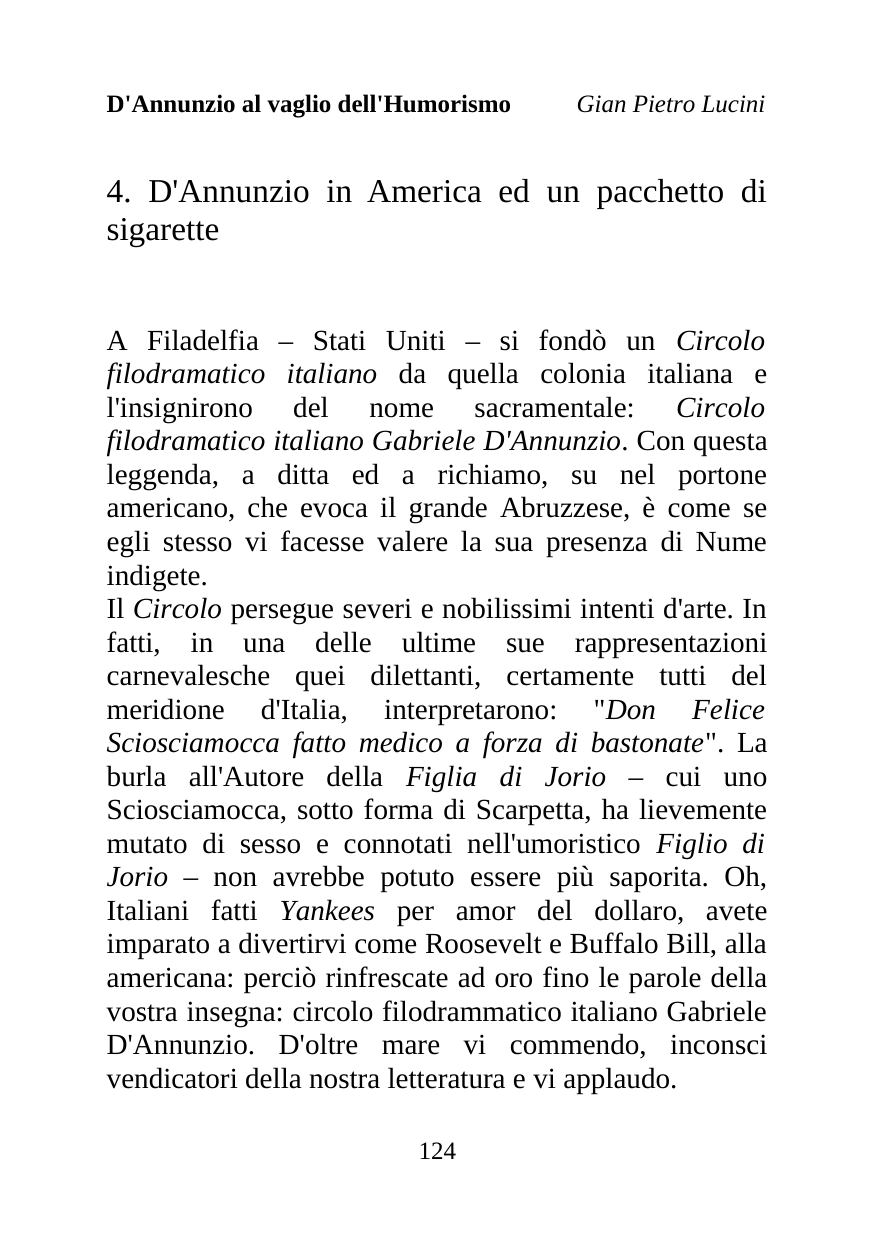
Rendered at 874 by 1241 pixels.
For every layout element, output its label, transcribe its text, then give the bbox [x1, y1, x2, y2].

text A Filadelfia – Stati Uniti – si fondò un Circolo filodramatico italiano da quella colonia italiana e l'insignirono del nome sacramentale: Circolo filodramatico italiano Gabriele D'Annunzio. Con questa leggenda, a ditta ed a richiamo, su nel portone americano, che evoca il grande Abruzzese, è come se egli stesso vi facesse valere la sua presenza di Nume indigete. [106, 323, 768, 591]
text Il Circolo persegue severi e nobilissimi intenti d'arte. In fatti, in una delle ultime sue rappresentazioni carnevalesche quei dilettanti, certamente tutti del meridione d'Italia, interpretarono: "Don Felice Sciosciamocca fatto medico a forza di bastonate". La burla all'Autore della Figlia di Jorio – cui uno Sciosciamocca, sotto forma di Scarpetta, ha lievemente mutato di sesso e connotati nell'umoristico Figlio di Jorio – non avrebbe potuto essere più saporita. Oh, Italiani fatti Yankees per amor del dollaro, avete imparato a divertirvi come Roosevelt e Buffalo Bill, alla americana: perciò rinfrescate ad oro fino le parole della vostra insegna: circolo filodrammatico italiano Gabriele D'Annunzio. D'oltre mare vi commendo, inconsci vendicatori della nostra letteratura e vi applaudo. [106, 591, 768, 1094]
subtitle 4. D'Annunzio in America ed un pacchetto di sigarette [106, 171, 768, 248]
